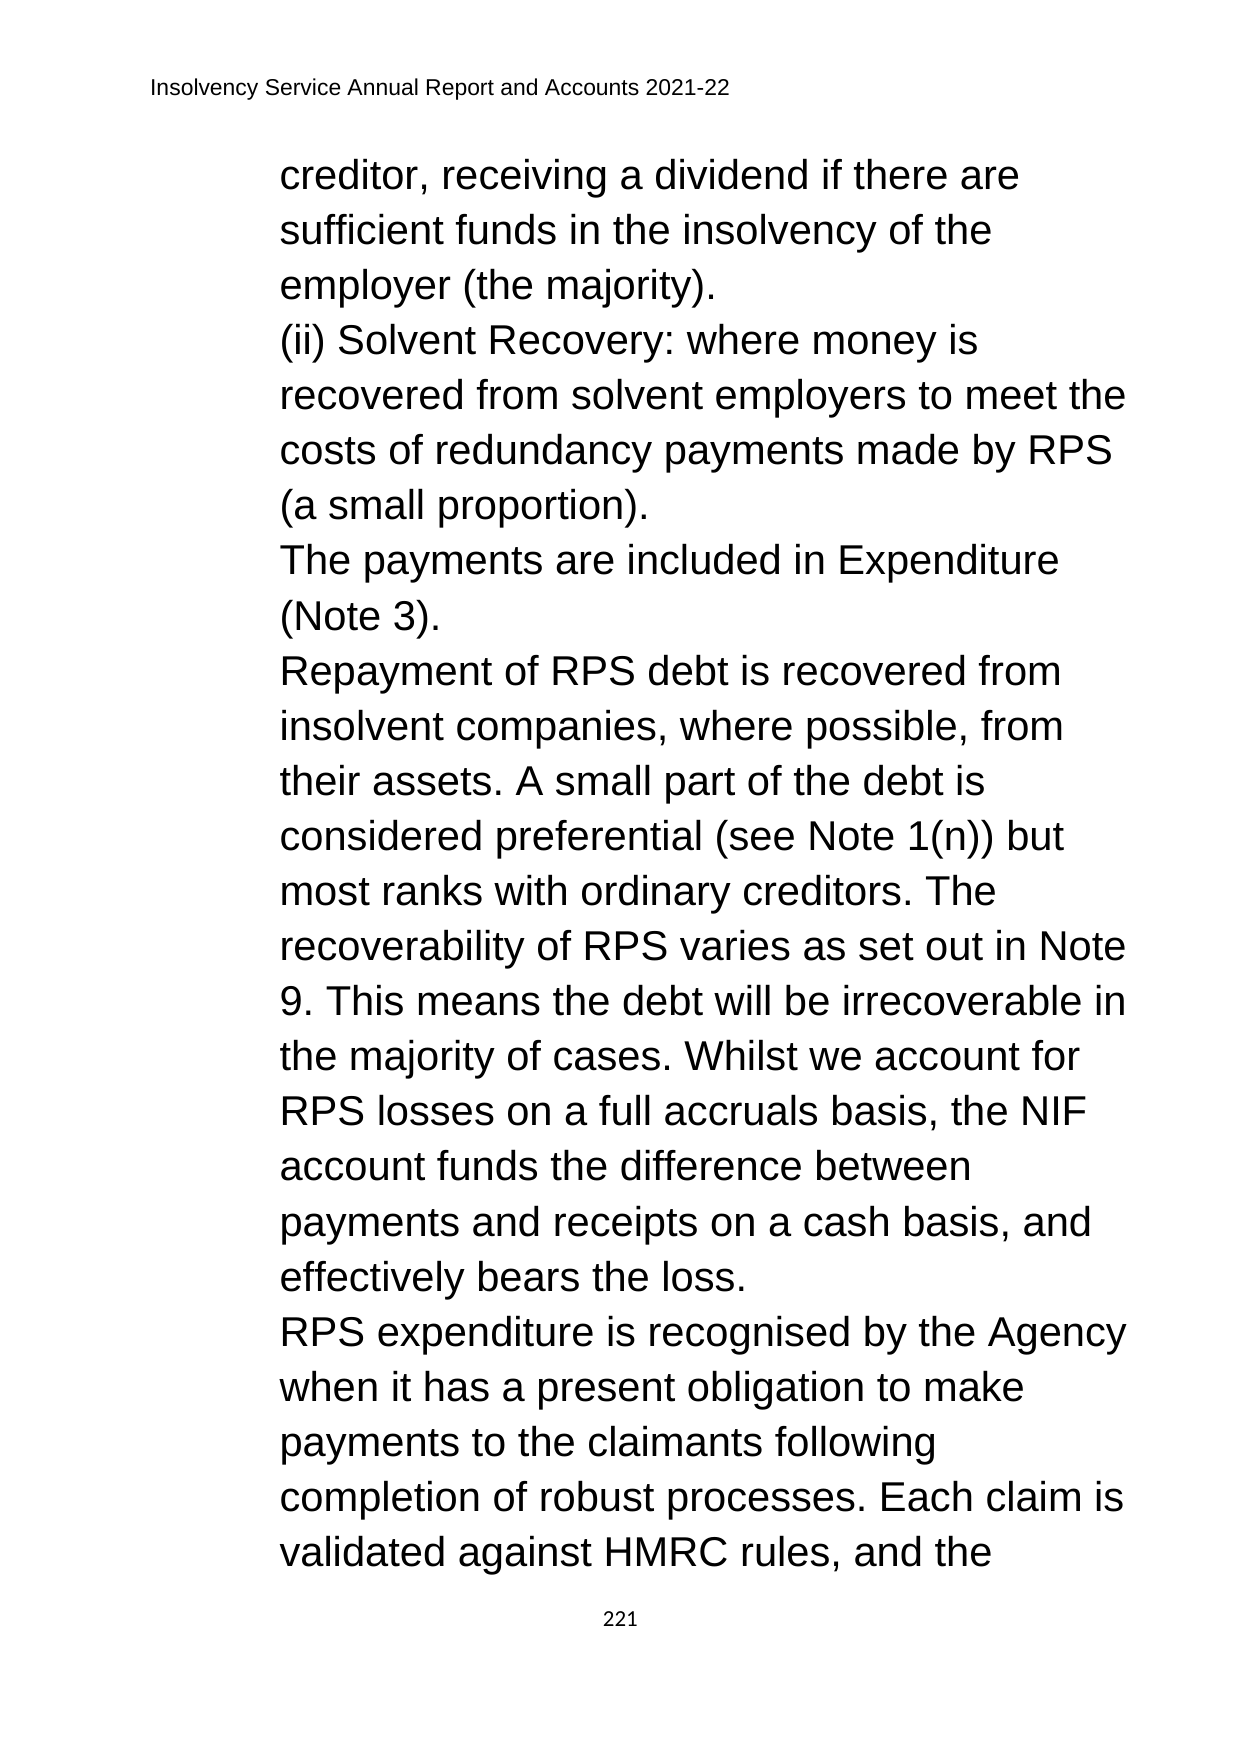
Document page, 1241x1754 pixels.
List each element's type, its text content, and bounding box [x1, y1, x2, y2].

table_cell [150, 150, 268, 646]
table_cell [1147, 150, 1184, 646]
table_cell [1147, 646, 1184, 1307]
table_cell Repayment of RPS debt is recovered from insolvent companies, where possible, from their assets. A small part of the debt is considered preferential (see Note 1(n)) but most ranks with ordinary creditors. The recoverability of RPS varies as set out in Note 9. This means the debt will be irrecoverable in the majority of cases. Whilst we account for RPS losses on a full accruals basis, the NIF account funds the difference between payments and receipts on a cash basis, and effectively bears the loss. [268, 646, 1147, 1307]
table_cell [1147, 1307, 1184, 1575]
table_cell creditor, receiving a dividend if there are sufficient funds in the insolvency of the employer (the majority). (ii) Solvent Recovery: where money is recovered from solvent employers to meet the costs of redundancy payments made by RPS (a small proportion). The payments are included in Expenditure (Note 3). [268, 150, 1147, 646]
table_cell [150, 1307, 268, 1575]
table_cell RPS expenditure is recognised by the Agency when it has a present obligation to make payments to the claimants following completion of robust processes. Each claim is validated against HMRC rules, and the [268, 1307, 1147, 1575]
table_cell [150, 646, 268, 1307]
